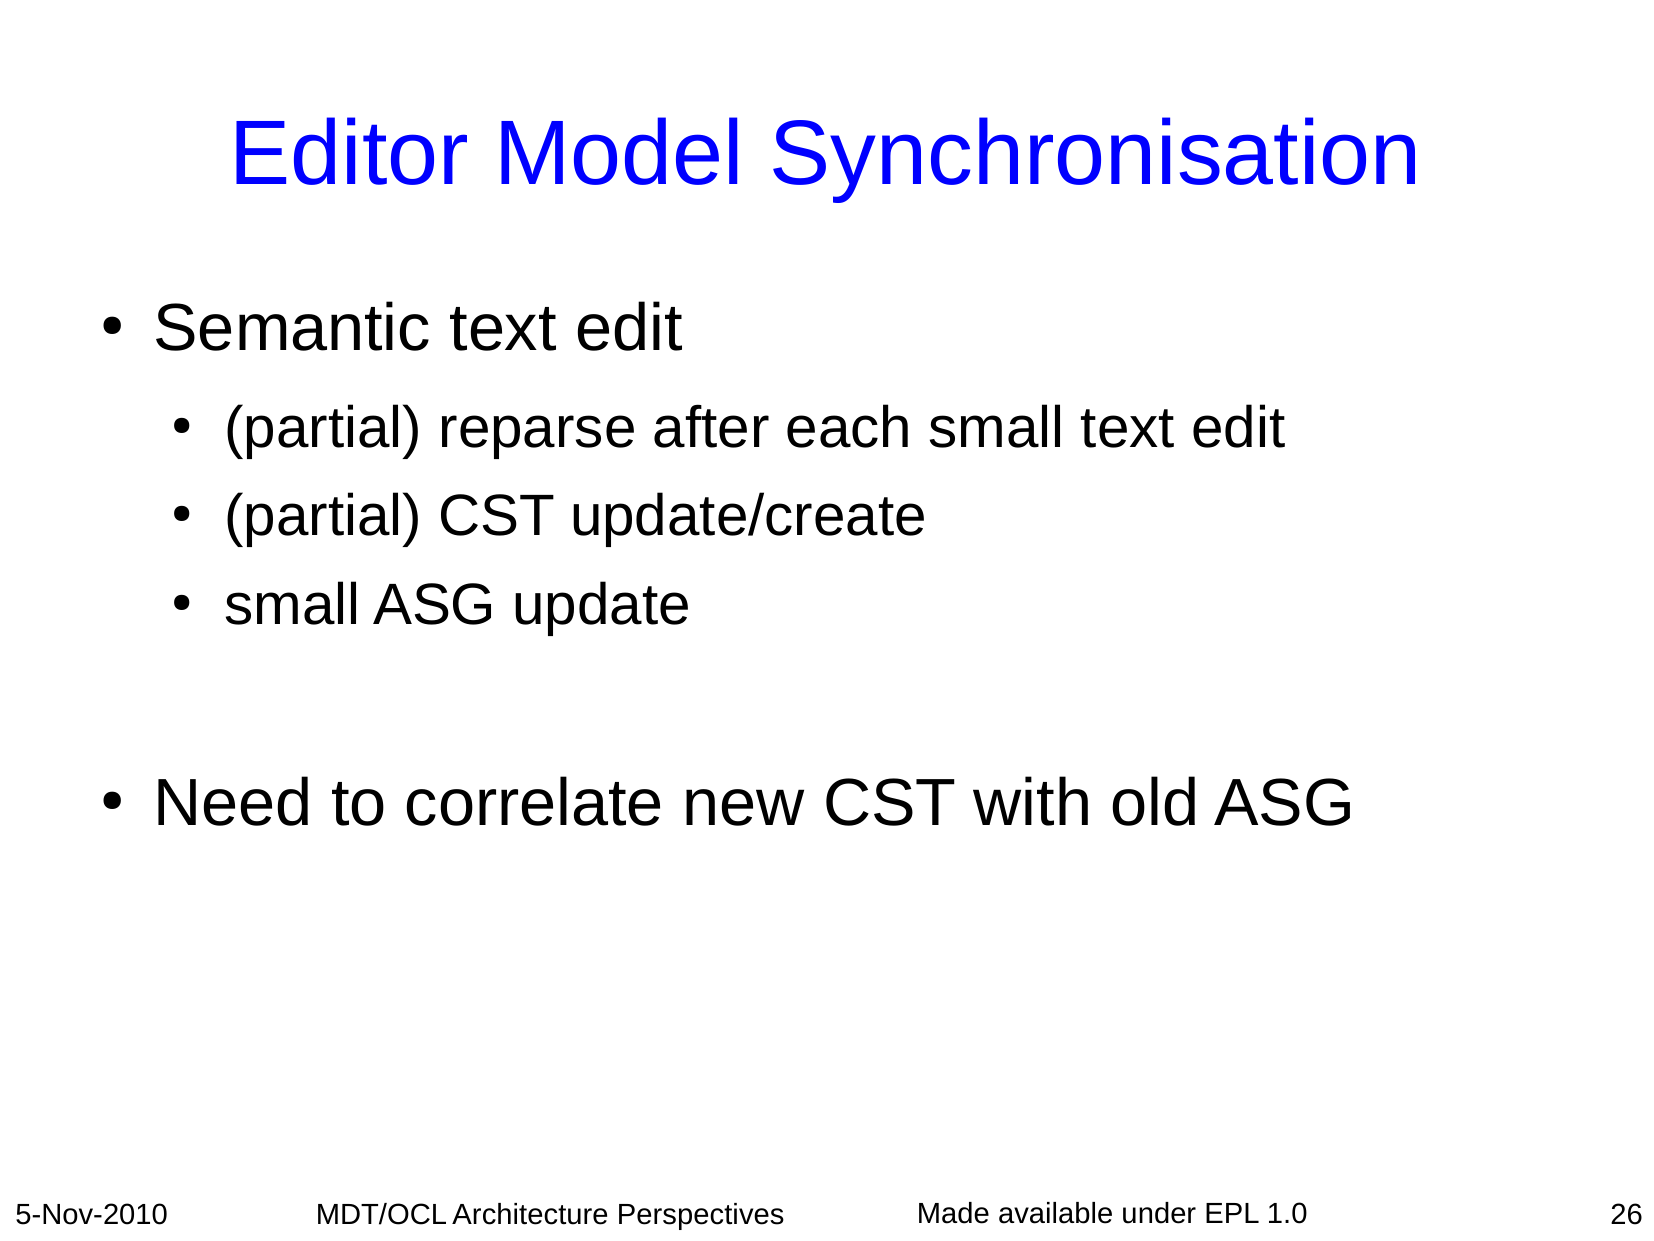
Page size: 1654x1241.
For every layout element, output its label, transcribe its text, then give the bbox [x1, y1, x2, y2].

title Editor Model Synchronisation [82, 56, 1571, 250]
list Semantic text edit (partial) reparse after each small text edit (partial) CST update/create small ASG update Need to correlate new CST with old ASG [82, 290, 1571, 1094]
